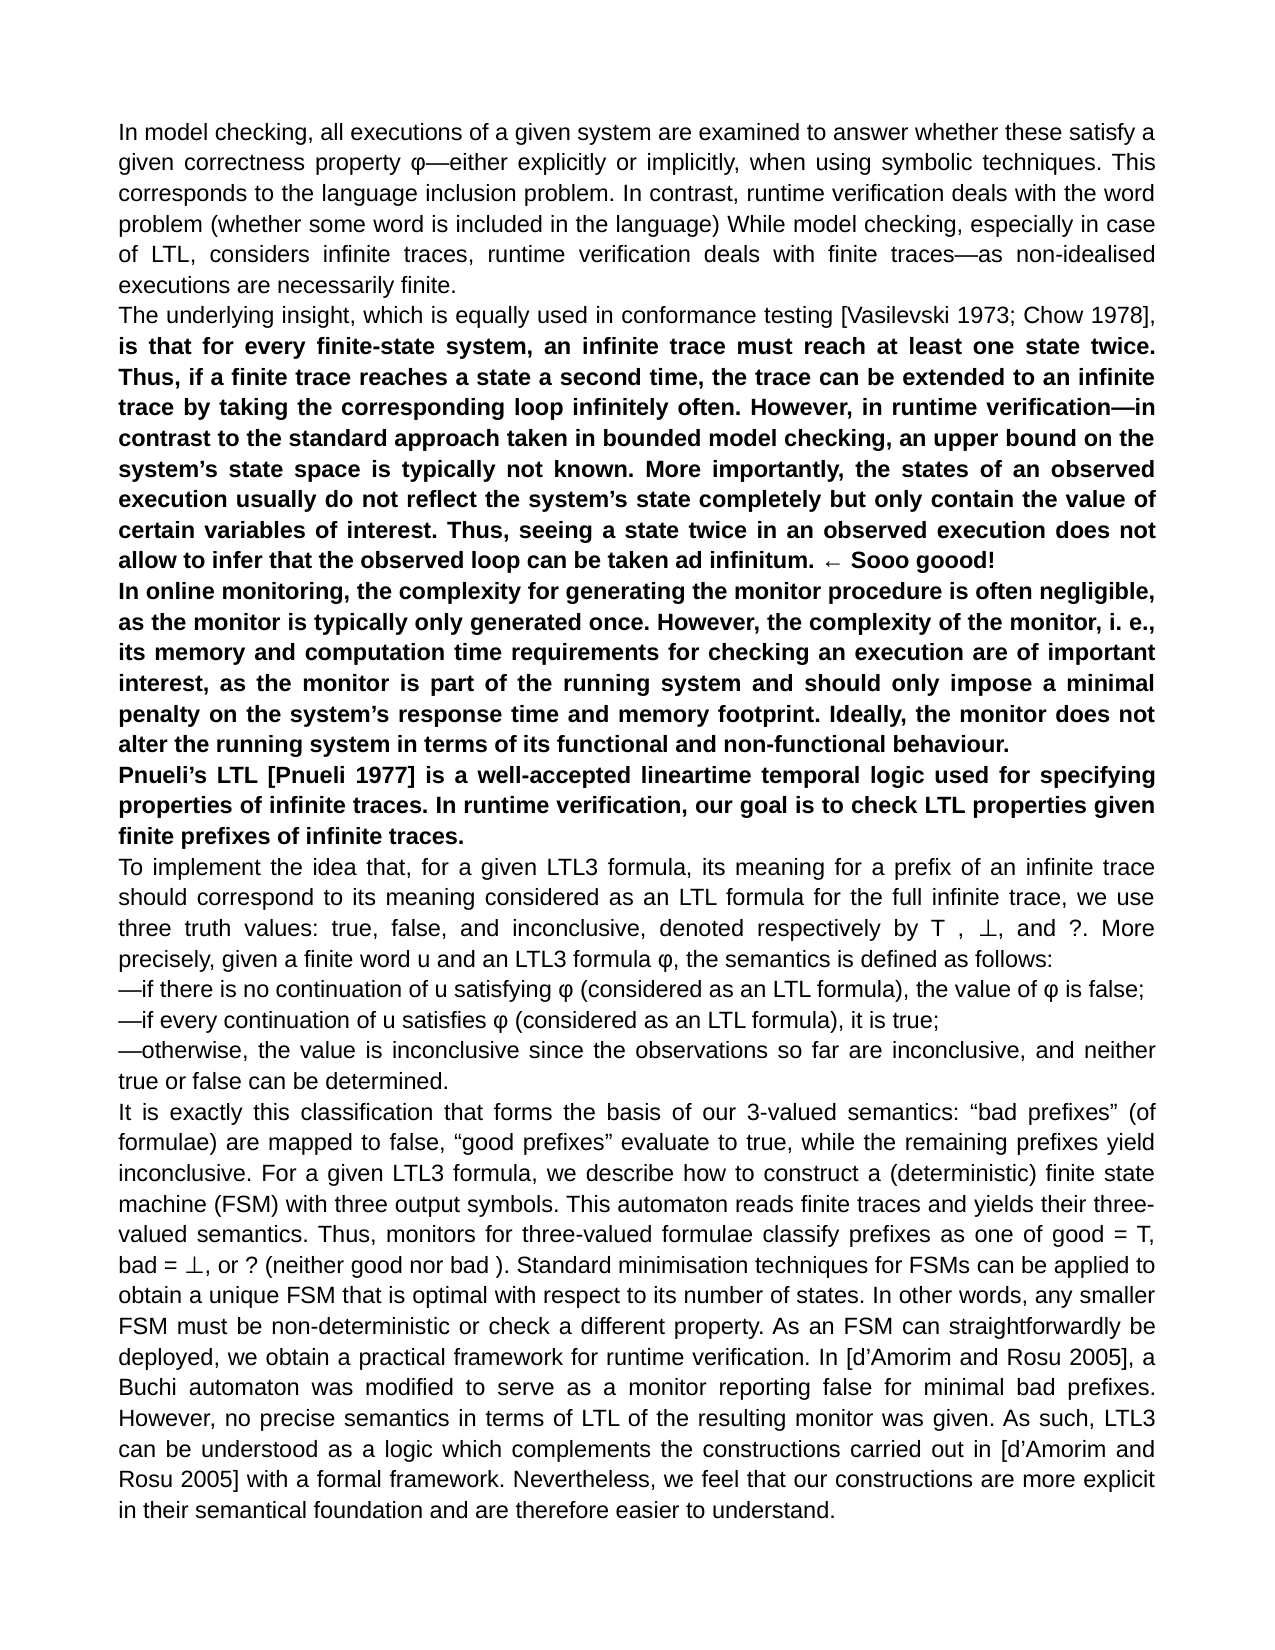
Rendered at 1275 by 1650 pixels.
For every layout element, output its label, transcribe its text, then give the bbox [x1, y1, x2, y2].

text It is exactly this classification that forms the basis of our 3-valued semantics: “bad prefixes” (of formulae) are mapped to false, “good prefixes” evaluate to true, while the remaining prefixes yield inconclusive. For a given LTL3 formula, we describe how to construct a (deterministic) finite state machine (FSM) with three output symbols. This automaton reads finite traces and yields their three-valued semantics. Thus, monitors for three-valued formulae classify prefixes as one of good = T, bad = ⊥, or ? (neither good nor bad ). Standard minimisation techniques for FSMs can be applied to obtain a unique FSM that is optimal with respect to its number of states. In other words, any smaller FSM must be non-deterministic or check a different property. As an FSM can straightforwardly be deployed, we obtain a practical framework for runtime verification. In [d’Amorim and Rosu 2005], a Buchi automaton was modified to serve as a monitor reporting false for minimal bad prefixes. However, no precise semantics in terms of LTL of the resulting monitor was given. As such, LTL3 can be understood as a logic which complements the constructions carried out in [d’Amorim and Rosu 2005] with a formal framework. Nevertheless, we feel that our constructions are more explicit in their semantical foundation and are therefore easier to understand. [118, 1098, 1157, 1523]
text Pnueli’s LTL [Pnueli 1977] is a well-accepted lineartime temporal logic used for specifying properties of infinite traces. In runtime verification, our goal is to check LTL properties given finite prefixes of infinite traces. [118, 761, 1157, 849]
text To implement the idea that, for a given LTL3 formula, its meaning for a prefix of an infinite trace should correspond to its meaning considered as an LTL formula for the full infinite trace, we use three truth values: true, false, and inconclusive, denoted respectively by T , ⊥, and ?. More precisely, given a finite word u and an LTL3 formula φ, the semantics is defined as follows: [118, 853, 1157, 972]
text —if every continuation of u satisfies φ (considered as an LTL formula), it is true; [118, 1006, 1157, 1033]
text In online monitoring, the complexity for generating the monitor procedure is often negligible, as the monitor is typically only generated once. However, the complexity of the monitor, i. e., its memory and computation time requirements for checking an execution are of important interest, as the monitor is part of the running system and should only impose a minimal penalty on the system’s response time and memory footprint. Ideally, the monitor does not alter the running system in terms of its functional and non-functional behaviour. [118, 577, 1157, 757]
text In model checking, all executions of a given system are examined to answer whether these satisfy a given correctness property φ—either explicitly or implicitly, when using symbolic techniques. This corresponds to the language inclusion problem. In contrast, runtime verification deals with the word problem (whether some word is included in the language) While model checking, especially in case of LTL, considers infinite traces, runtime verification deals with finite traces—as non-idealised executions are necessarily finite. [118, 118, 1157, 298]
text The underlying insight, which is equally used in conformance testing [Vasilevski 1973; Chow 1978], is that for every finite-state system, an infinite trace must reach at least one state twice. Thus, if a finite trace reaches a state a second time, the trace can be extended to an infinite trace by taking the corresponding loop infinitely often. However, in runtime verification—in contrast to the standard approach taken in bounded model checking, an upper bound on the system’s state space is typically not known. More importantly, the states of an observed execution usually do not reflect the system’s state completely but only contain the value of certain variables of interest. Thus, seeing a state twice in an observed execution does not allow to infer that the observed loop can be taken ad infinitum. ← Sooo goood! [118, 302, 1157, 574]
text —if there is no continuation of u satisfying φ (considered as an LTL formula), the value of φ is false; [118, 976, 1157, 1002]
text —otherwise, the value is inconclusive since the observations so far are inconclusive, and neither true or false can be determined. [118, 1037, 1157, 1094]
